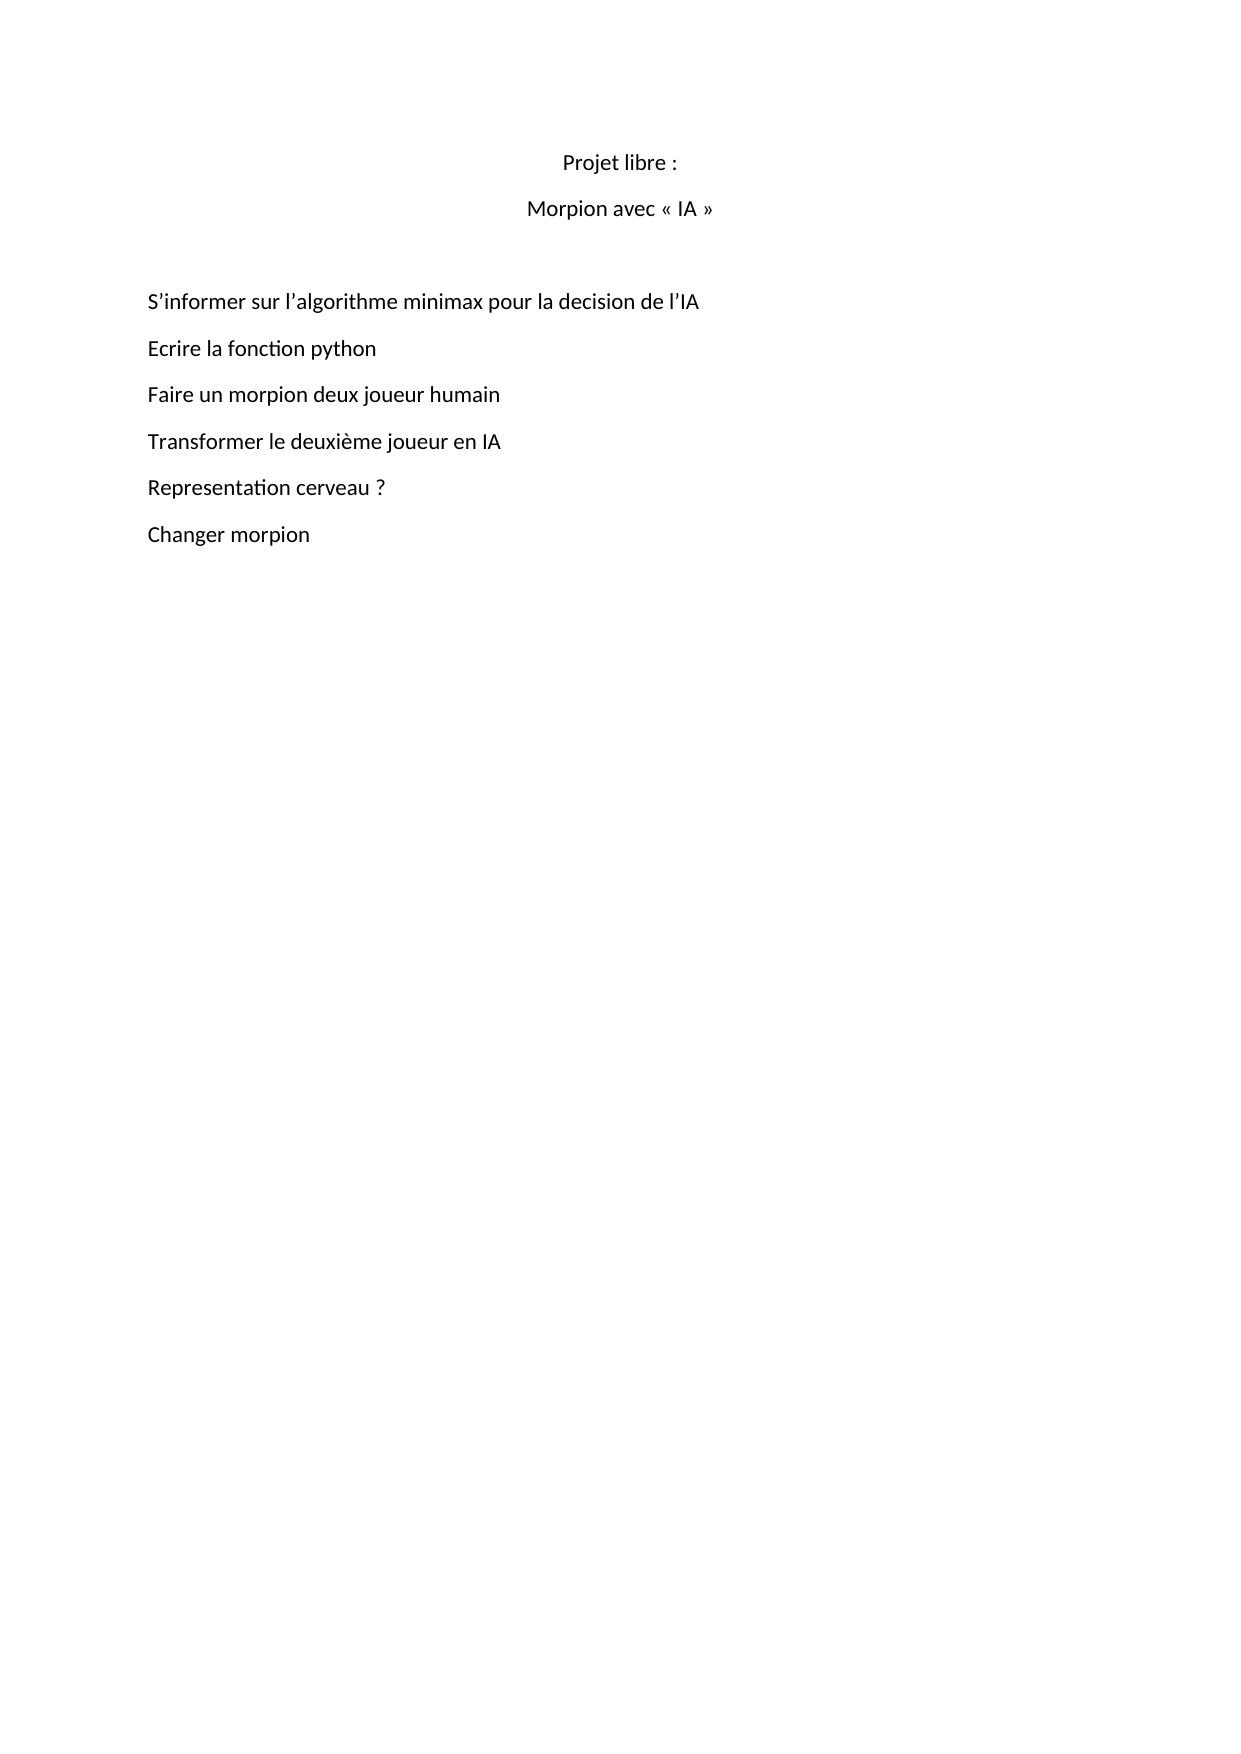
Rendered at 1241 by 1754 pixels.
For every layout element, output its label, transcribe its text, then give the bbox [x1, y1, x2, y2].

text Faire un morpion deux joueur humain [148, 380, 1093, 408]
text Changer morpion [148, 520, 1093, 548]
text Representation cerveau ? [148, 473, 1093, 502]
text Projet libre : [148, 148, 1093, 176]
text Morpion avec « IA » [148, 194, 1093, 222]
text Transformer le deuxième joueur en IA [148, 427, 1093, 455]
text Ecrire la fonction python [148, 334, 1093, 362]
text S’informer sur l’algorithme minimax pour la decision de l’IA [148, 287, 1093, 315]
